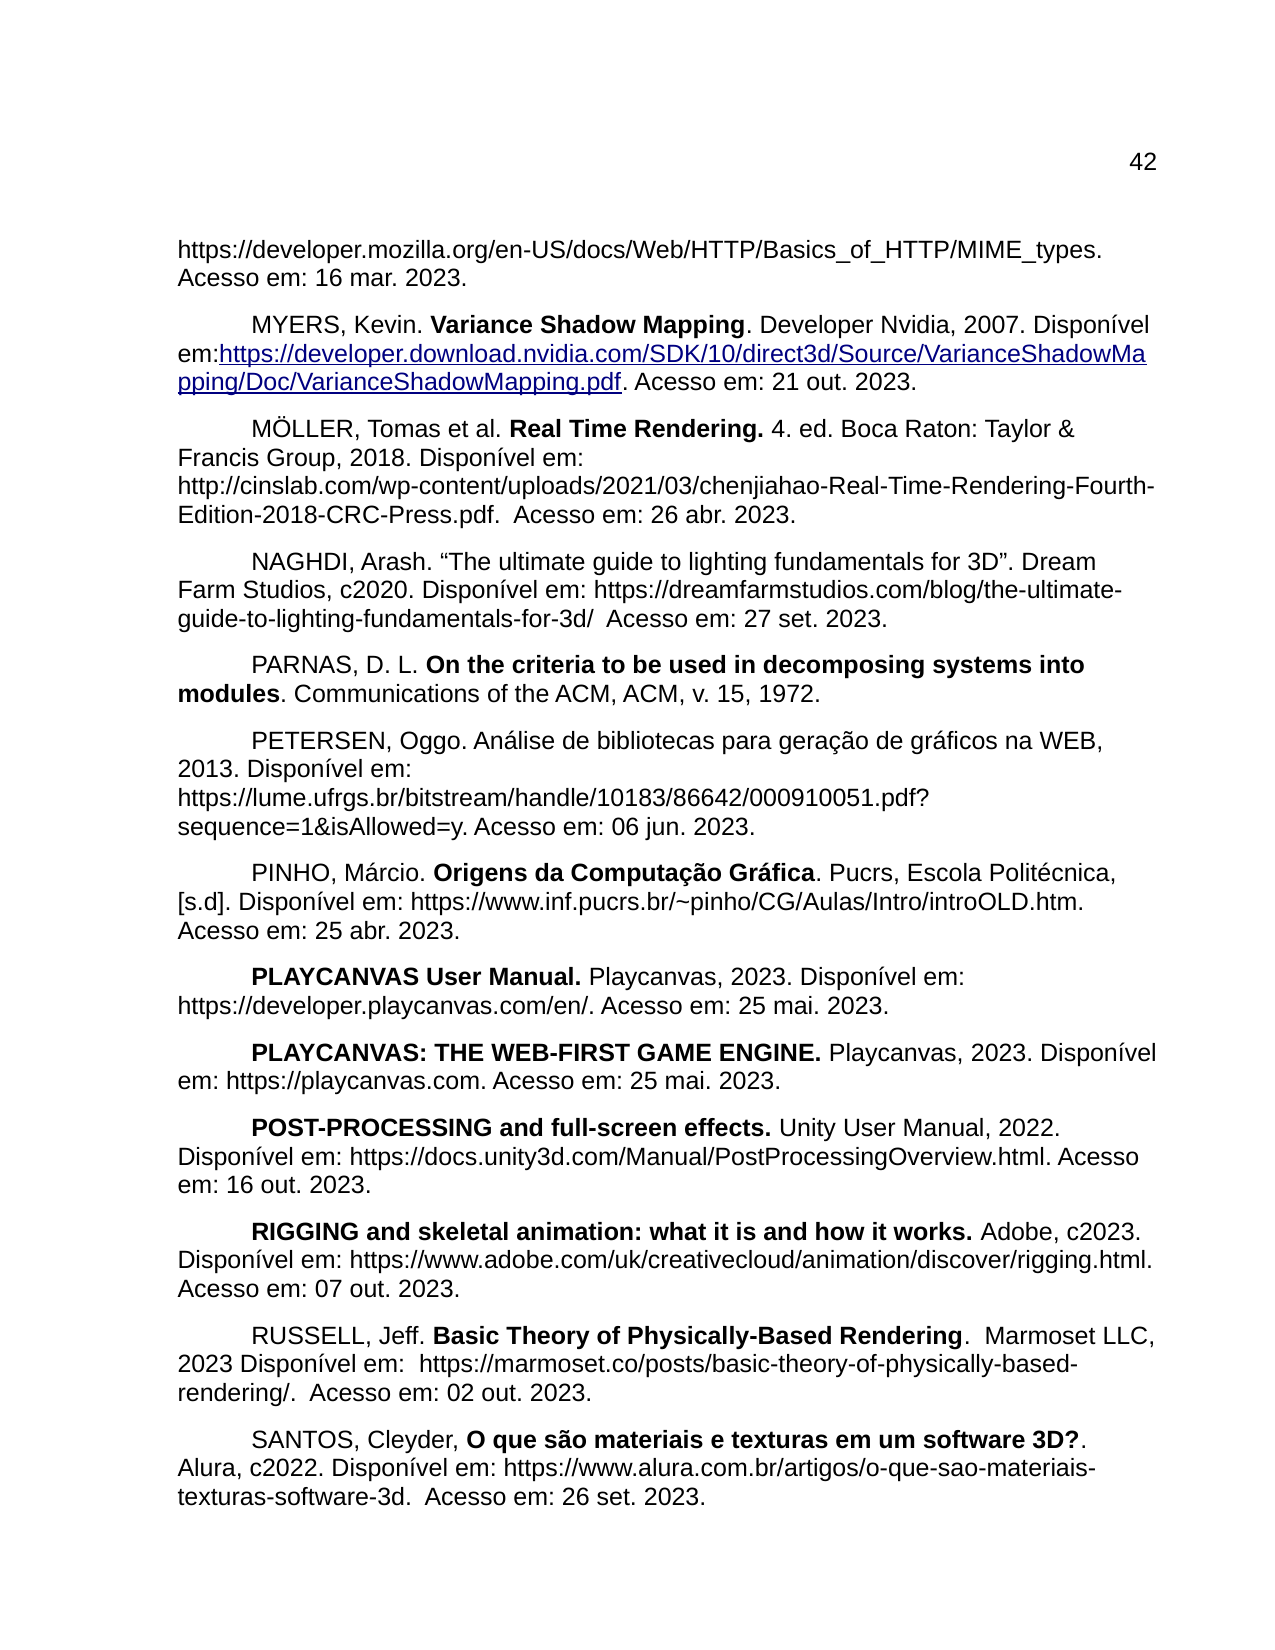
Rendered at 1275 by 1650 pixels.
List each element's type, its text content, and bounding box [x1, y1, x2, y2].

text PINHO, Márcio. Origens da Computação Gráfica. Pucrs, Escola Politécnica, [s.d]. Disponível em: https://www.inf.pucrs.br/~pinho/CG/Aulas/Intro/introOLD.htm. Acesso em: 25 abr. 2023. [177, 858, 1157, 945]
text NAGHDI, Arash. “The ultimate guide to lighting fundamentals for 3D”. Dream Farm Studios, c2020. Disponível em: https://dreamfarmstudios.com/blog/the-ultimate-guide-to-lighting-fundamentals-for-3d/ Acesso em: 27 set. 2023. [177, 547, 1157, 633]
text PLAYCANVAS User Manual. Playcanvas, 2023. Disponível em: https://developer.playcanvas.com/en/. Acesso em: 25 mai. 2023. [177, 962, 1157, 1020]
text SANTOS, Cleyder, O que são materiais e texturas em um software 3D?. Alura, c2022. Disponível em: https://www.alura.com.br/artigos/o-que-sao-materiais-texturas-software-3d. Acesso em: 26 set. 2023. [177, 1425, 1157, 1511]
text MÖLLER, Tomas et al. Real Time Rendering. 4. ed. Boca Raton: Taylor & Francis Group, 2018. Disponível em: http://cinslab.com/wp-content/uploads/2021/03/chenjiahao-Real-Time-Rendering-Fourth-Edition-2018-CRC-Press.pdf. Acesso em: 26 abr. 2023. [177, 414, 1157, 529]
text RUSSELL, Jeff. Basic Theory of Physically-Based Rendering. Marmoset LLC, 2023 Disponível em: https://marmoset.co/posts/basic-theory-of-physically-based-rendering/. Acesso em: 02 out. 2023. [177, 1321, 1157, 1407]
text PLAYCANVAS: THE WEB-FIRST GAME ENGINE. Playcanvas, 2023. Disponível em: https://playcanvas.com. Acesso em: 25 mai. 2023. [177, 1038, 1157, 1095]
text PARNAS, D. L. On the criteria to be used in decomposing systems into modules. Communications of the ACM, ACM, v. 15, 1972. [177, 651, 1157, 708]
text POST-PROCESSING and full-screen effects. Unity User Manual, 2022. Disponível em: https://docs.unity3d.com/Manual/PostProcessingOverview.html. Acesso em: 16 out. 2023. [177, 1113, 1157, 1199]
text MYERS, Kevin. Variance Shadow Mapping. Developer Nvidia, 2007. Disponível em:https://developer.download.nvidia.com/SDK/10/direct3d/Source/VarianceShadowMapping/Doc/VarianceShadowMapping.pdf. Acesso em: 21 out. 2023. [177, 310, 1157, 396]
text PETERSEN, Oggo. Análise de bibliotecas para geração de gráficos na WEB, 2013. Disponível em: https://lume.ufrgs.br/bitstream/handle/10183/86642/000910051.pdf?sequence=1&isAllowed=y. Acesso em: 06 jun. 2023. [177, 726, 1157, 841]
text https://developer.mozilla.org/en-US/docs/Web/HTTP/Basics_of_HTTP/MIME_types. Acesso em: 16 mar. 2023. [177, 235, 1157, 292]
text RIGGING and skeletal animation: what it is and how it works. Adobe, c2023. Disponível em: https://www.adobe.com/uk/creativecloud/animation/discover/rigging.html. Acesso em: 07 out. 2023. [177, 1217, 1157, 1303]
